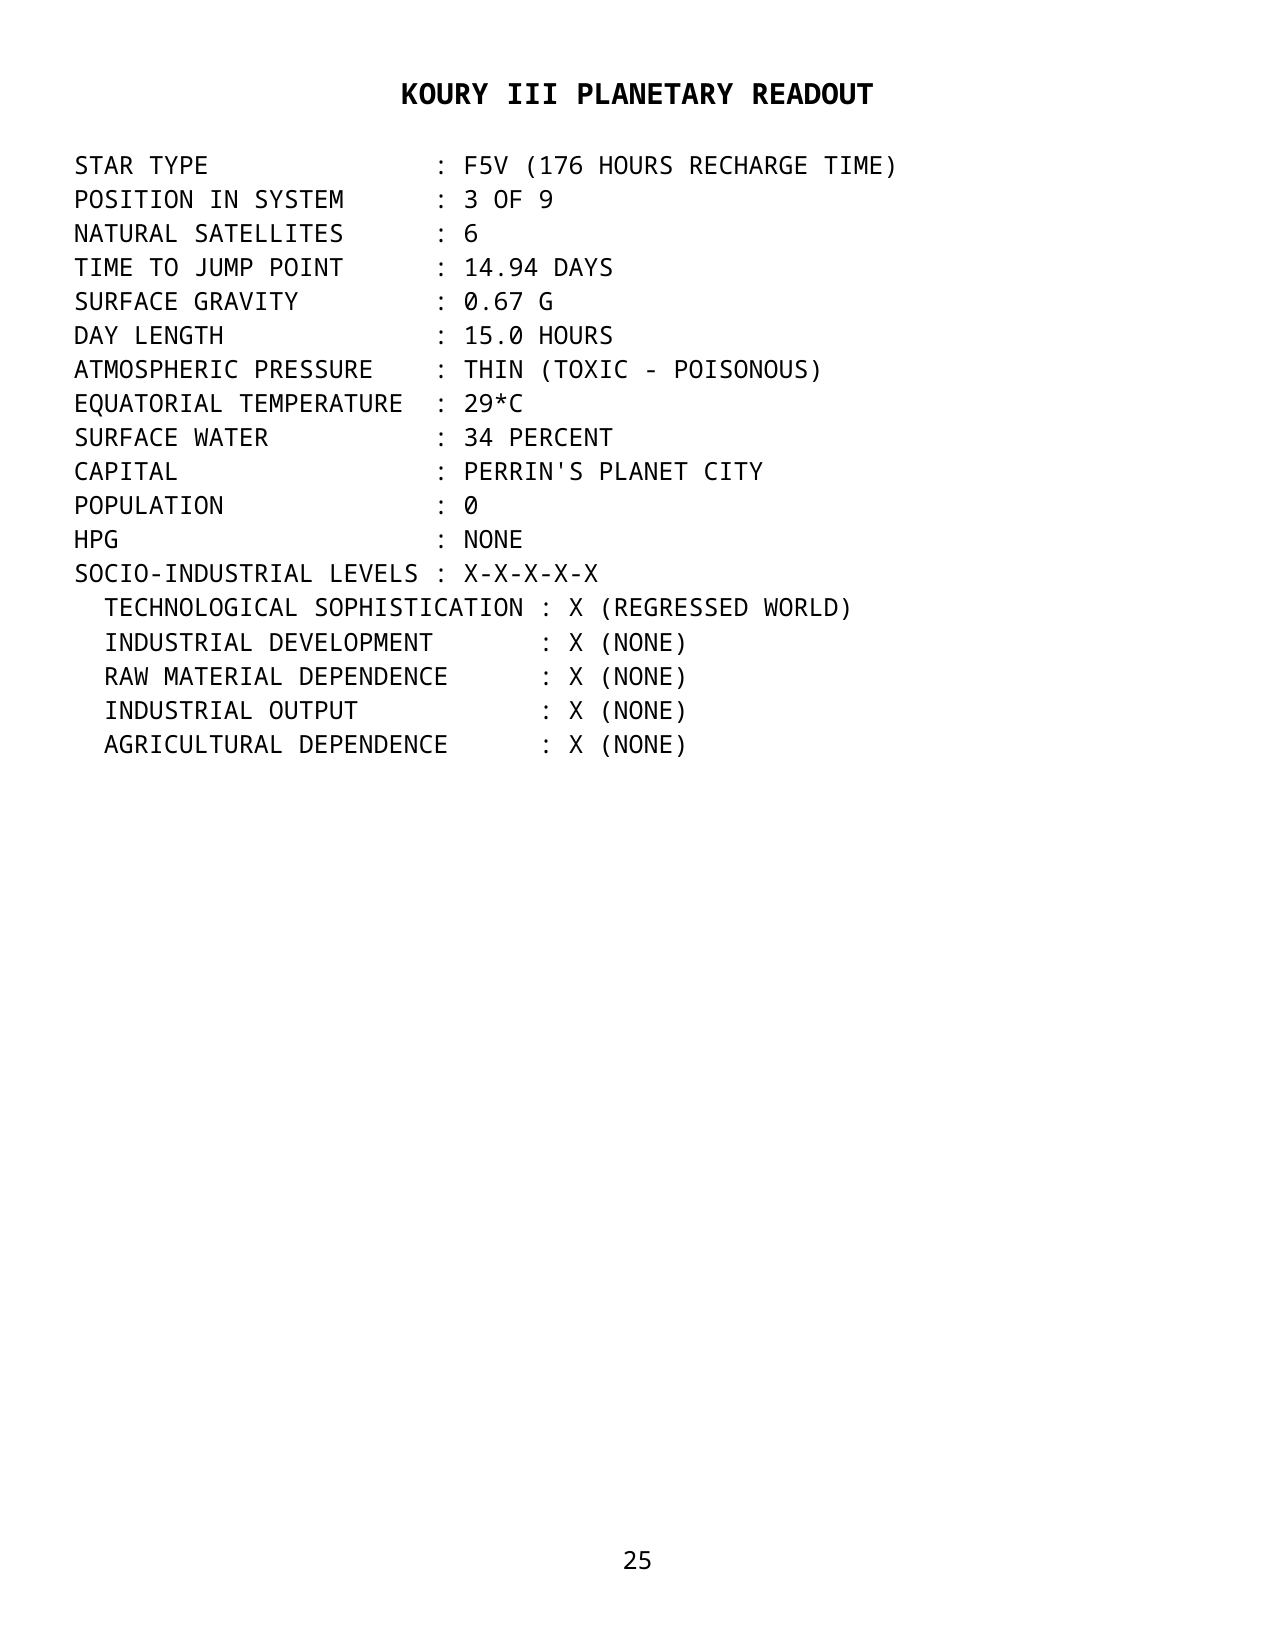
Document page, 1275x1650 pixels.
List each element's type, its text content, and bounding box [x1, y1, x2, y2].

text AGRICULTURAL DEPENDENCE : X (NONE) [73, 726, 1201, 760]
text DAY LENGTH : 15.0 HOURS [73, 318, 1201, 352]
text TECHNOLOGICAL SOPHISTICATION : X (REGRESSED WORLD) [73, 590, 1201, 624]
subtitle KOURY III PLANETARY READOUT [73, 73, 1201, 113]
text INDUSTRIAL OUTPUT : X (NONE) [73, 692, 1201, 726]
text STAR TYPE : F5V (176 HOURS RECHARGE TIME) POSITION IN SYSTEM : 3 OF 9 [73, 147, 1201, 215]
text CAPITAL : PERRIN'S PLANET CITY [73, 454, 1201, 488]
text HPG : NONE [73, 522, 1201, 556]
text SURFACE GRAVITY : 0.67 G [73, 283, 1201, 318]
text ATMOSPHERIC PRESSURE : THIN (TOXIC - POISONOUS) [73, 352, 1201, 386]
text TIME TO JUMP POINT : 14.94 DAYS [73, 249, 1201, 283]
text EQUATORIAL TEMPERATURE : 29*C [73, 386, 1201, 420]
text POPULATION : 0 [73, 488, 1201, 522]
text NATURAL SATELLITES : 6 [73, 215, 1201, 249]
text SURFACE WATER : 34 PERCENT [73, 420, 1201, 454]
text INDUSTRIAL DEVELOPMENT : X (NONE) [73, 624, 1201, 658]
text RAW MATERIAL DEPENDENCE : X (NONE) [73, 658, 1201, 692]
text SOCIO-INDUSTRIAL LEVELS : X-X-X-X-X [73, 556, 1201, 590]
